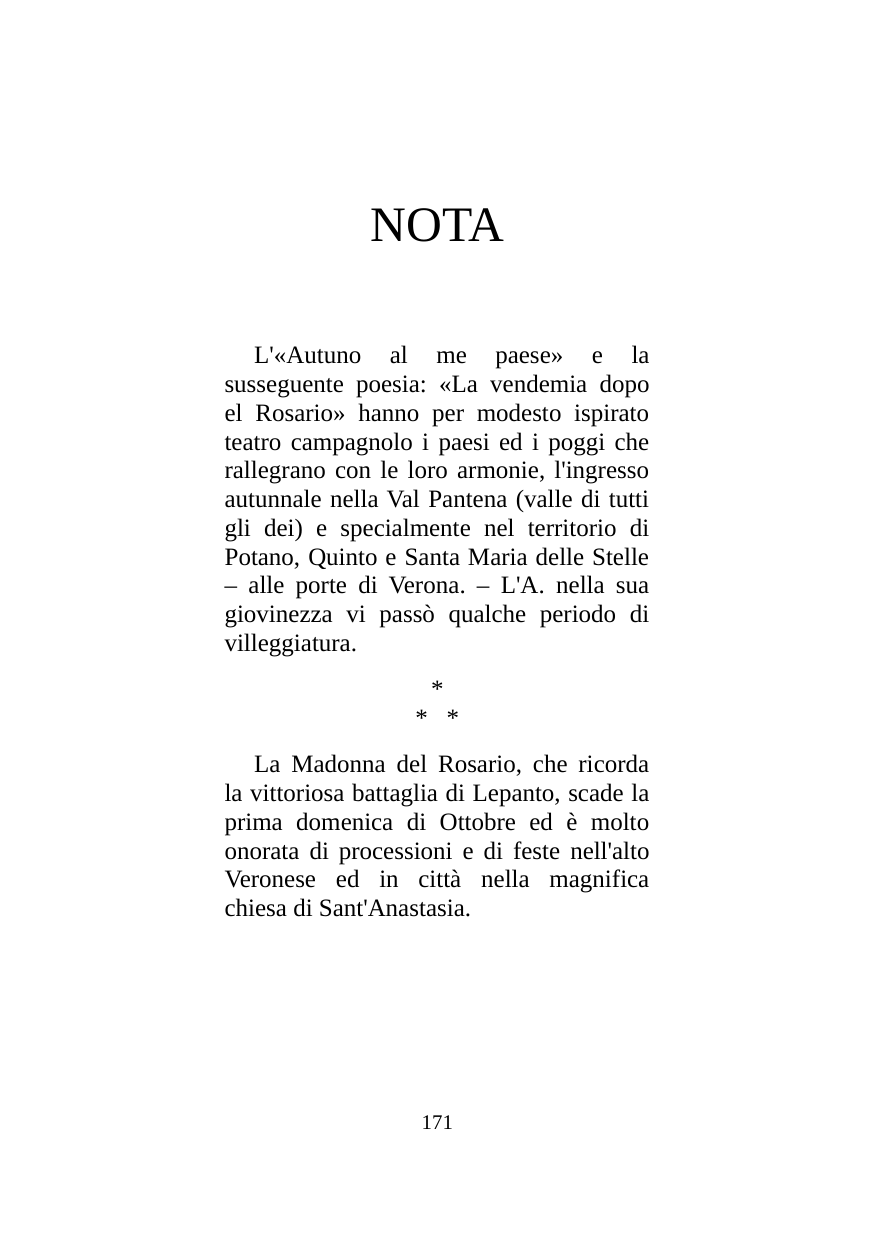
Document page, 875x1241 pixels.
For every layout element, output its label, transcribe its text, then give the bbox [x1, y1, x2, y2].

text La Madonna del Rosario, che ricorda la vittoriosa battaglia di Lepanto, scade la prima domenica di Ottobre ed è molto onorata di processioni e di feste nell'alto Veronese ed in città nella magnifica chiesa di Sant'Anastasia. [224, 749, 650, 922]
subtitle NOTA [106, 195, 768, 252]
text L'«Autuno al me paese» e la susseguente poesia: «La vendemia dopo el Rosario» hanno per modesto ispirato teatro campagnolo i paesi ed i poggi che rallegrano con le loro armonie, l'ingresso autunnale nella Val Pantena (valle di tutti gli dei) e specialmente nel territorio di Potano, Quinto e Santa Maria delle Stelle – alle porte di Verona. – L'A. nella sua giovinezza vi passò qualche periodo di villeggiatura. [224, 340, 650, 657]
text * * * [224, 674, 650, 732]
